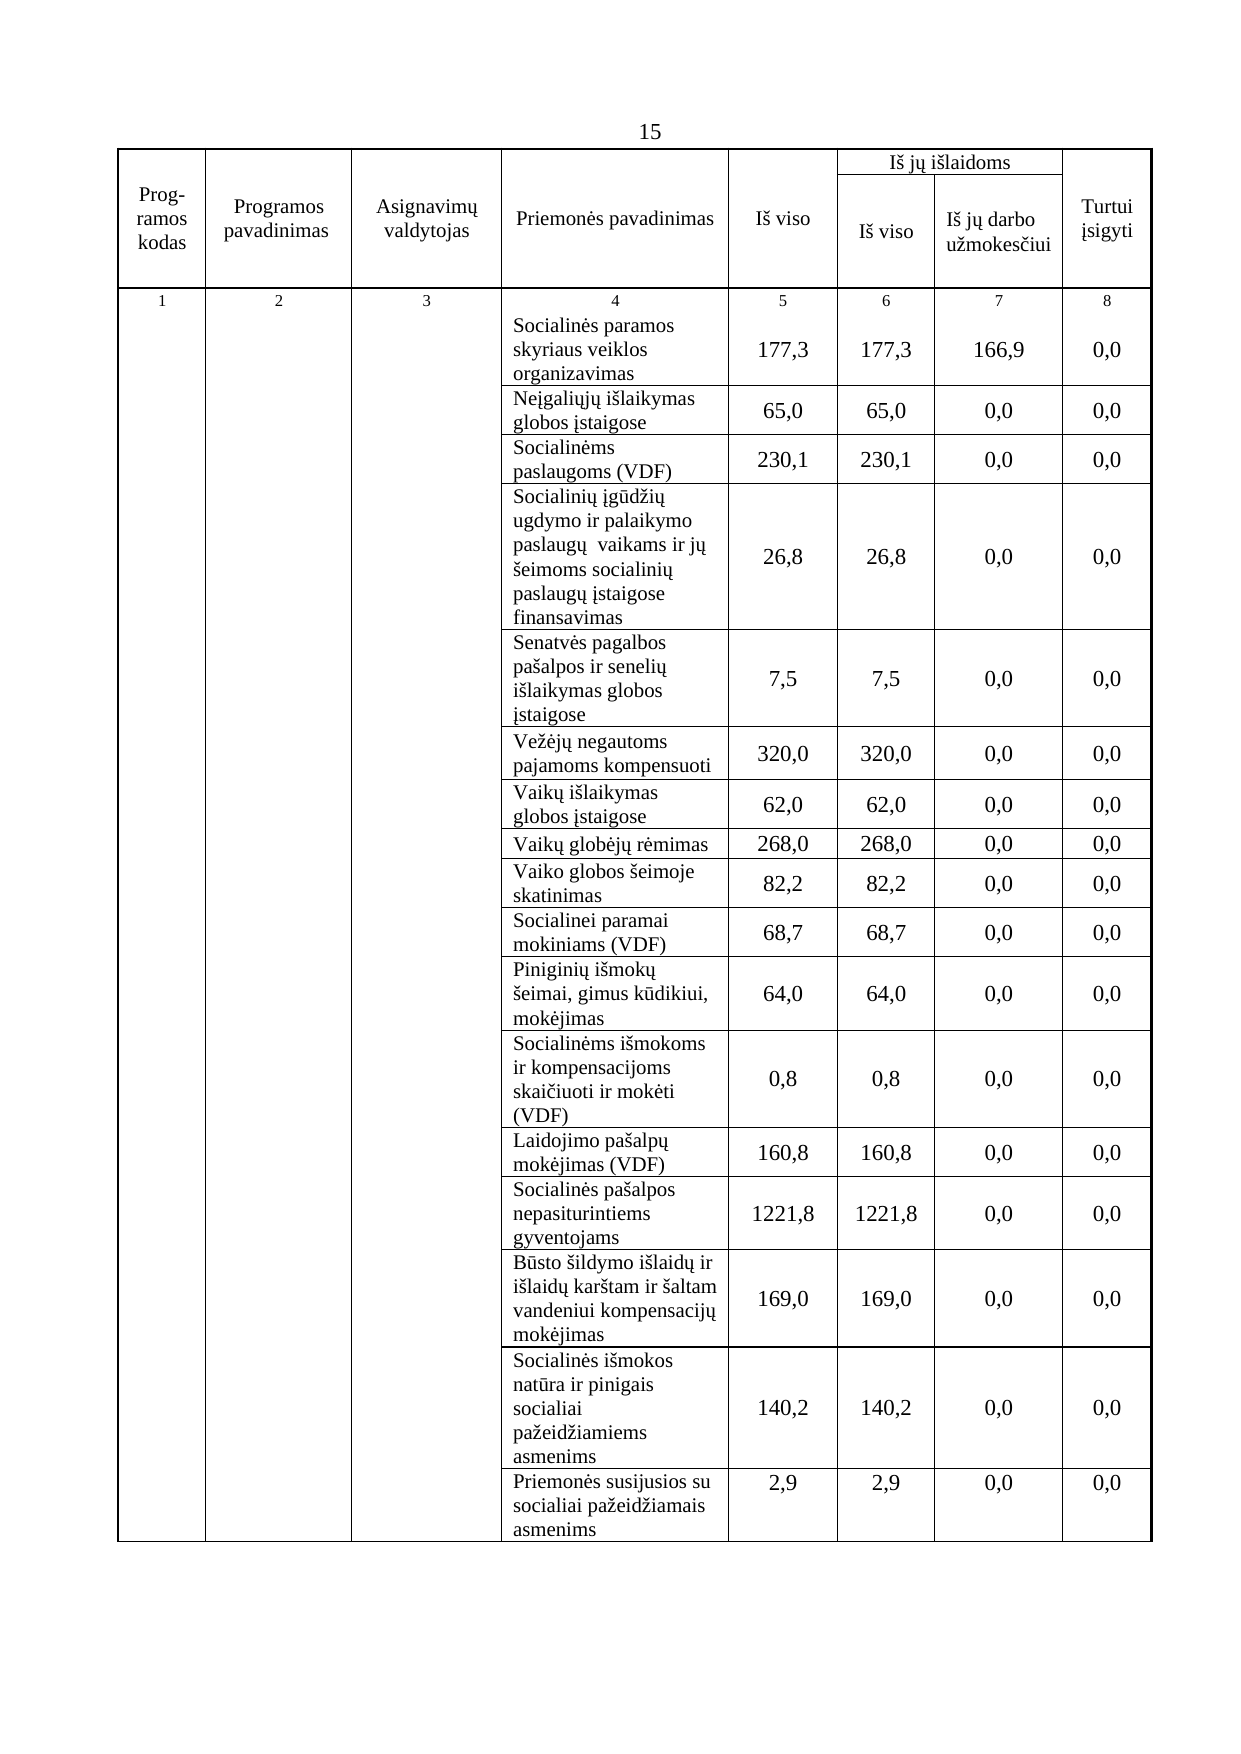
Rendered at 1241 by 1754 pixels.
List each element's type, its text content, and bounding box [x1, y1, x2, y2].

table_header Programos pavadinimas [206, 150, 351, 287]
table_cell 1221,8 [729, 1177, 837, 1249]
table_cell 230,1 [838, 435, 934, 483]
table_cell 160,8 [729, 1128, 837, 1176]
table_cell 0,0 [1063, 859, 1150, 907]
table_cell 65,0 [729, 386, 837, 434]
table_cell 0,0 [935, 908, 1062, 956]
table_cell 0,8 [729, 1031, 837, 1127]
table_cell 0,0 [935, 1348, 1062, 1468]
table_cell 2,9 [729, 1469, 837, 1541]
table_cell [119, 312, 205, 1541]
table_cell 320,0 [729, 727, 837, 779]
table_cell Socialinės išmokos natūra ir pinigais socialiai pažeidžiamiems asmenims [502, 1348, 728, 1468]
table_cell [206, 312, 351, 1541]
table_cell 0,0 [935, 780, 1062, 828]
table_cell 26,8 [729, 484, 837, 629]
table_cell 177,3 [729, 312, 837, 385]
table_cell 0,0 [935, 859, 1062, 907]
table_cell Socialinių įgūdžių ugdymo ir palaikymo paslaugų vaikams ir jų šeimoms socialinių paslaugų įstaigose finansavimas [502, 484, 728, 629]
table_cell 0,0 [935, 630, 1062, 726]
table_cell Būsto šildymo išlaidų ir išlaidų karštam ir šaltam vandeniui kompensacijų mokėjimas [502, 1250, 728, 1346]
table_cell 177,3 [838, 312, 934, 385]
table_cell 1221,8 [838, 1177, 934, 1249]
table_cell 169,0 [838, 1250, 934, 1346]
table_header Asignavimų valdytojas [352, 150, 501, 287]
table_cell Vaikų išlaikymas globos įstaigose [502, 780, 728, 828]
table_cell Laidojimo pašalpų mokėjimas (VDF) [502, 1128, 728, 1176]
table_cell 65,0 [838, 386, 934, 434]
table_cell 140,2 [729, 1348, 837, 1468]
table_cell 62,0 [838, 780, 934, 828]
table_cell 0,0 [935, 1177, 1062, 1249]
table_cell 68,7 [729, 908, 837, 956]
table_cell 0,0 [935, 727, 1062, 779]
table_cell Socialinės paramos skyriaus veiklos organizavimas [502, 312, 728, 385]
table_cell 3 [352, 289, 501, 312]
table_cell 0,0 [1063, 908, 1150, 956]
table_cell Socialinėms išmokoms ir kompensacijoms skaičiuoti ir mokėti (VDF) [502, 1031, 728, 1127]
table_cell 1 [119, 289, 205, 312]
table_cell 4 [502, 289, 728, 312]
table_cell 268,0 [729, 829, 837, 858]
table_cell Priemonės susijusios su socialiai pažeidžiamais asmenims [502, 1469, 728, 1541]
table_cell 0,0 [935, 386, 1062, 434]
table_cell 7,5 [838, 630, 934, 726]
table_cell 0,8 [838, 1031, 934, 1127]
table_cell 0,0 [935, 435, 1062, 483]
table_cell Socialinės pašalpos nepasiturintiems gyventojams [502, 1177, 728, 1249]
table_cell 140,2 [838, 1348, 934, 1468]
table_cell 0,0 [1063, 1250, 1150, 1346]
table_cell 62,0 [729, 780, 837, 828]
table_cell 0,0 [1063, 312, 1150, 385]
table_cell 0,0 [935, 1031, 1062, 1127]
table_header Iš jų išlaidoms [838, 150, 1062, 174]
table_cell 0,0 [1063, 1177, 1150, 1249]
table_cell Neįgaliųjų išlaikymas globos įstaigose [502, 386, 728, 434]
table_cell Piniginių išmokų šeimai, gimus kūdikiui, mokėjimas [502, 957, 728, 1029]
table_cell 0,0 [935, 957, 1062, 1029]
table_cell 7,5 [729, 630, 837, 726]
table_cell 64,0 [729, 957, 837, 1029]
table_cell 8 [1063, 289, 1150, 312]
table_cell 230,1 [729, 435, 837, 483]
table_cell 0,0 [1063, 727, 1150, 779]
table_cell [352, 312, 501, 1541]
table_cell 2 [206, 289, 351, 312]
table_cell 0,0 [935, 484, 1062, 629]
table_cell 0,0 [1063, 630, 1150, 726]
table_cell Iš jų darbo užmokesčiui [935, 175, 1062, 287]
table_cell 0,0 [935, 1250, 1062, 1346]
table_cell 169,0 [729, 1250, 837, 1346]
table_cell 82,2 [838, 859, 934, 907]
table_cell 0,0 [1063, 1128, 1150, 1176]
table_cell Socialinei paramai mokiniams (VDF) [502, 908, 728, 956]
table_cell 0,0 [1063, 780, 1150, 828]
table_cell 64,0 [838, 957, 934, 1029]
table_cell Socialinėms paslaugoms (VDF) [502, 435, 728, 483]
table_cell 0,0 [1063, 1031, 1150, 1127]
table_cell 320,0 [838, 727, 934, 779]
table_cell 0,0 [935, 829, 1062, 858]
table_cell 0,0 [1063, 484, 1150, 629]
table_cell Vaikų globėjų rėmimas [502, 829, 728, 858]
table_cell 0,0 [1063, 435, 1150, 483]
table_cell 68,7 [838, 908, 934, 956]
table_cell Iš viso [838, 175, 934, 287]
table_header Priemonės pavadinimas [502, 150, 728, 287]
table_cell Vežėjų negautoms pajamoms kompensuoti [502, 727, 728, 779]
table_header Iš viso [729, 150, 837, 287]
table_cell 0,0 [1063, 1348, 1150, 1468]
table_cell 160,8 [838, 1128, 934, 1176]
table_cell 82,2 [729, 859, 837, 907]
table_header Prog-ramos kodas [119, 150, 205, 287]
table_cell 26,8 [838, 484, 934, 629]
table_cell 268,0 [838, 829, 934, 858]
table_cell 7 [935, 289, 1062, 312]
table_cell 6 [838, 289, 934, 312]
table_cell 5 [729, 289, 837, 312]
table_cell Vaiko globos šeimoje skatinimas [502, 859, 728, 907]
table_cell Senatvės pagalbos pašalpos ir senelių išlaikymas globos įstaigose [502, 630, 728, 726]
table_header Turtui įsigyti [1063, 150, 1150, 287]
table_cell 0,0 [935, 1128, 1062, 1176]
table_cell 0,0 [1063, 957, 1150, 1029]
table_cell 0,0 [1063, 1469, 1150, 1541]
table_cell 0,0 [1063, 829, 1150, 858]
table_cell 0,0 [935, 1469, 1062, 1541]
table_cell 0,0 [1063, 386, 1150, 434]
table_cell 166,9 [935, 312, 1062, 385]
table_cell 2,9 [838, 1469, 934, 1541]
